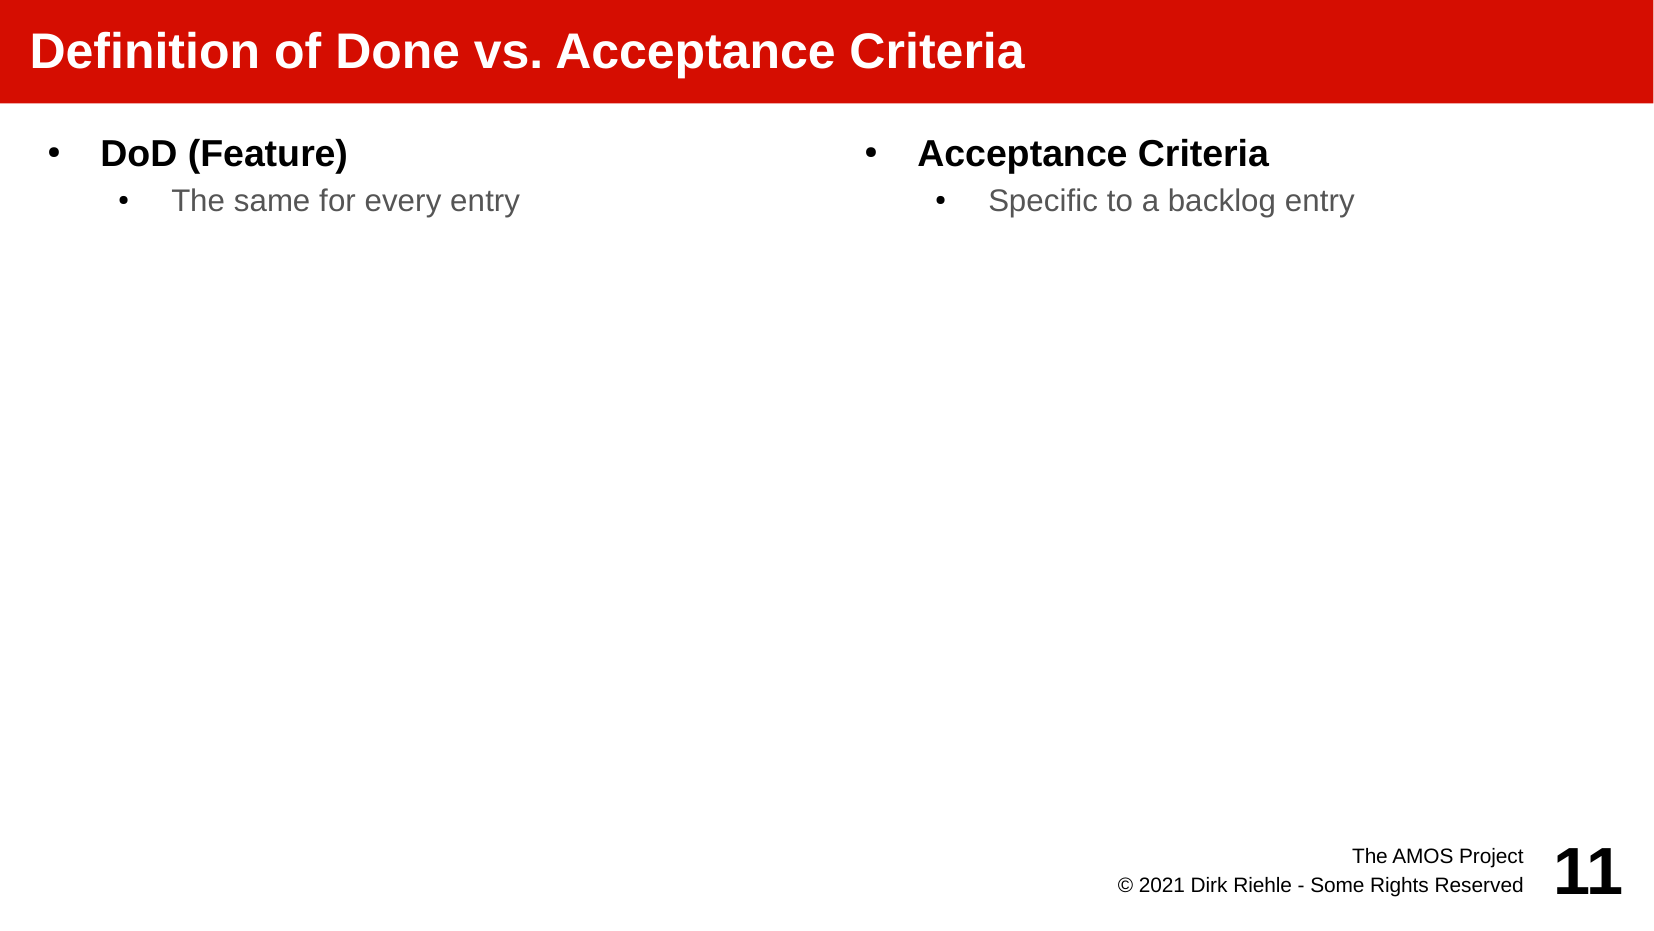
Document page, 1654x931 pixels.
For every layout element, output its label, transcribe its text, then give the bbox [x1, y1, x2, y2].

list Acceptance Criteria Specific to a backlog entry [846, 132, 1625, 813]
title Definition of Done vs. Acceptance Criteria [0, 0, 1654, 104]
list DoD (Feature) The same for every entry [29, 132, 808, 813]
